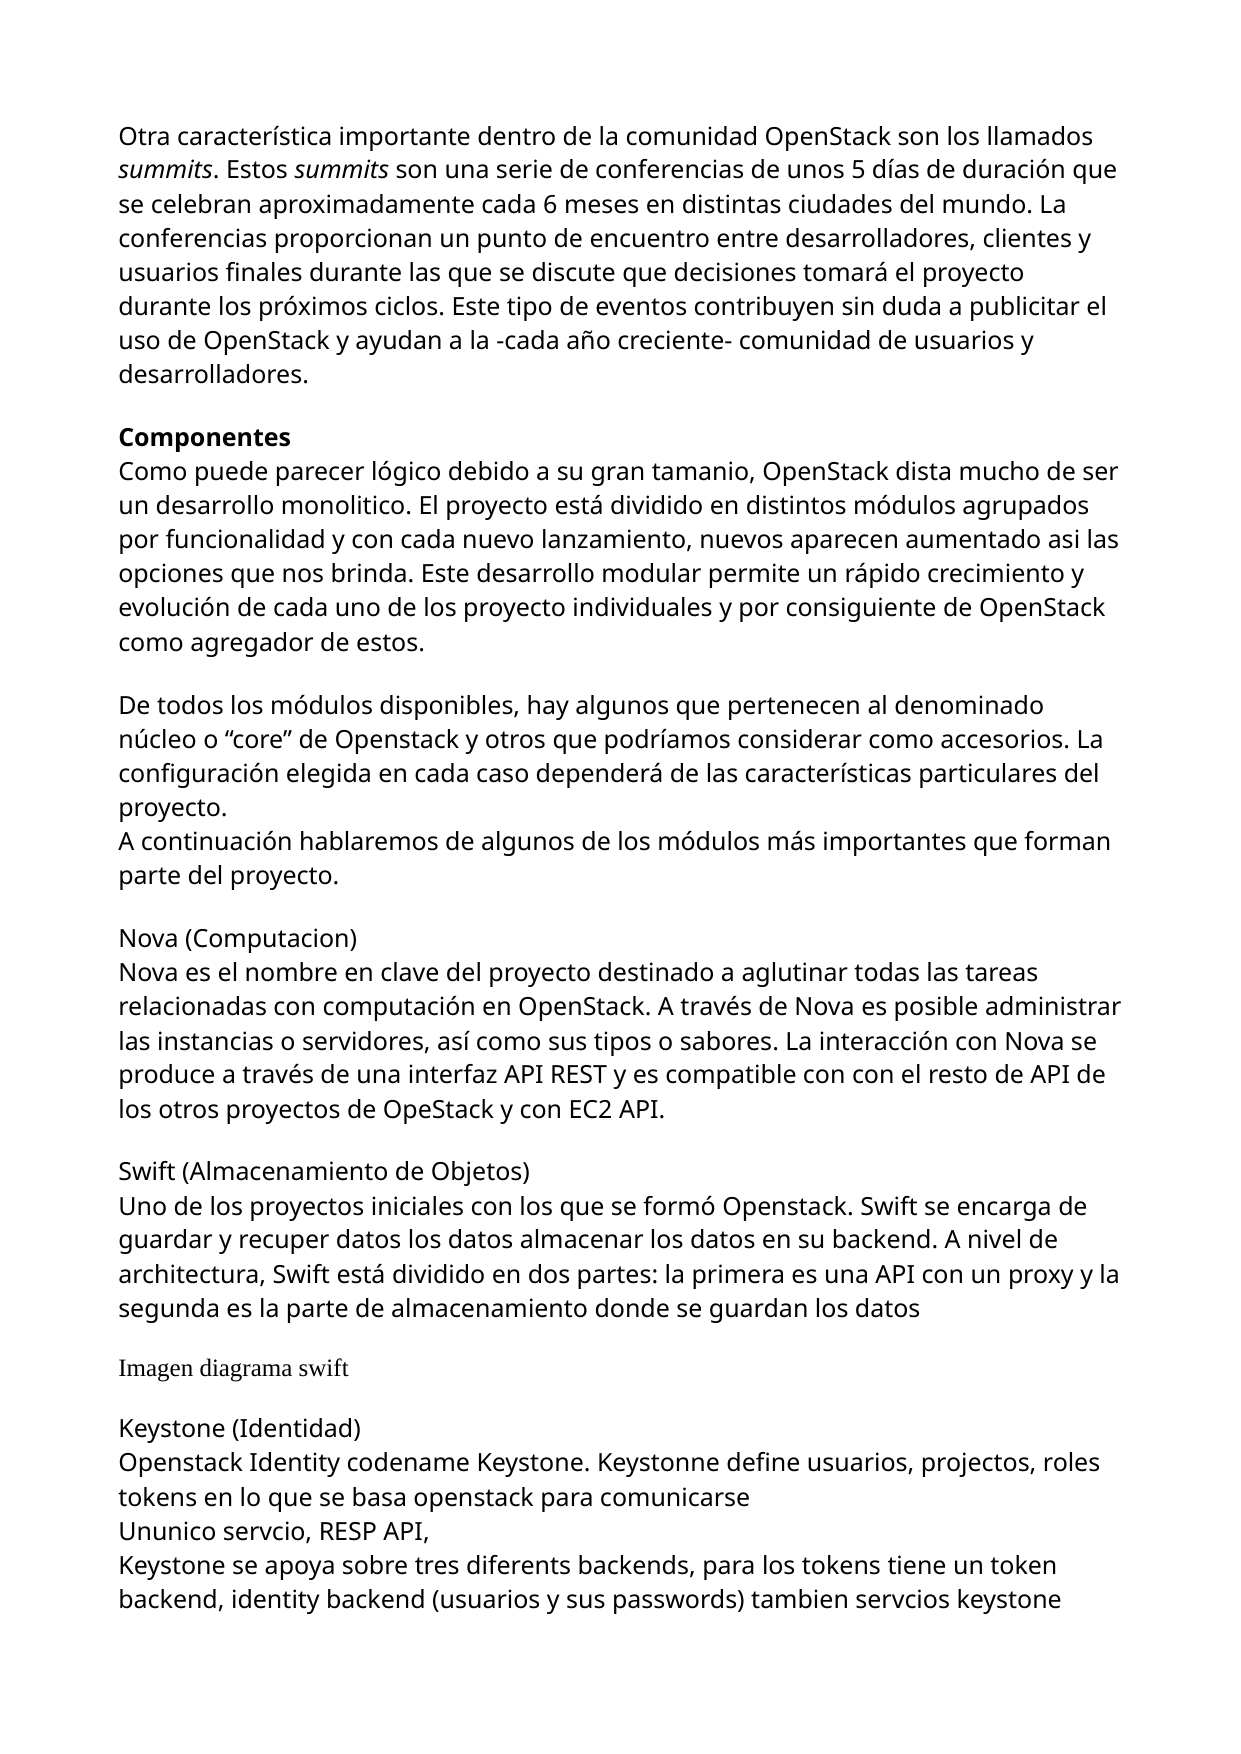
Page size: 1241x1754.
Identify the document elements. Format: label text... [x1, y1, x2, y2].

text Keystone se apoya sobre tres diferents backends, para los tokens tiene un token backend, identity backend (usuarios y sus passwords) tambien servcios keystone [118, 1547, 1122, 1615]
text Swift (Almacenamiento de Objetos) [118, 1154, 1122, 1188]
text Ununico servcio, RESP API, [118, 1513, 1122, 1547]
text Openstack Identity codename Keystone. Keystonne define usuarios, projectos, roles tokens en lo que se basa openstack para comunicarse [118, 1445, 1122, 1513]
text Componentes [118, 420, 1122, 454]
text Keystone (Identidad) [118, 1411, 1122, 1445]
text Como puede parecer lógico debido a su gran tamanio, OpenStack dista mucho de ser un desarrollo monolitico. El proyecto está dividido en distintos módulos agrupados por funcionalidad y con cada nuevo lanzamiento, nuevos aparecen aumentado asi las opciones que nos brinda. Este desarrollo modular permite un rápido crecimiento y evolución de cada uno de los proyecto individuales y por consiguiente de OpenStack como agregador de estos. [118, 454, 1122, 658]
text De todos los módulos disponibles, hay algunos que pertenecen al denominado núcleo o “core” de Openstack y otros que podríamos considerar como accesorios. La configuración elegida en cada caso dependerá de las características particulares del proyecto. [118, 687, 1122, 824]
text Uno de los proyectos iniciales con los que se formó Openstack. Swift se encarga de guardar y recuper datos los datos almacenar los datos en su backend. A nivel de architectura, Swift está dividido en dos partes: la primera es una API con un proxy y la segunda es la parte de almacenamiento donde se guardan los datos [118, 1188, 1122, 1324]
text Nova es el nombre en clave del proyecto destinado a aglutinar todas las tareas relacionadas con computación en OpenStack. A través de Nova es posible administrar las instancias o servidores, así como sus tipos o sabores. La interacción con Nova se produce a través de una interfaz API REST y es compatible con con el resto de API de los otros proyectos de OpeStack y con EC2 API. [118, 955, 1122, 1125]
text Otra característica importante dentro de la comunidad OpenStack son los llamados summits. Estos summits son una serie de conferencias de unos 5 días de duración que se celebran aproximadamente cada 6 meses en distintas ciudades del mundo. La conferencias proporcionan un punto de encuentro entre desarrolladores, clientes y usuarios finales durante las que se discute que decisiones tomará el proyecto durante los próximos ciclos. Este tipo de eventos contribuyen sin duda a publicitar el uso de OpenStack y ayudan a la -cada año creciente- comunidad de usuarios y desarrolladores. [118, 118, 1122, 391]
text Imagen diagrama swift [118, 1353, 1122, 1382]
text A continuación hablaremos de algunos de los módulos más importantes que forman parte del proyecto. [118, 824, 1122, 892]
text Nova (Computacion) [118, 921, 1122, 955]
